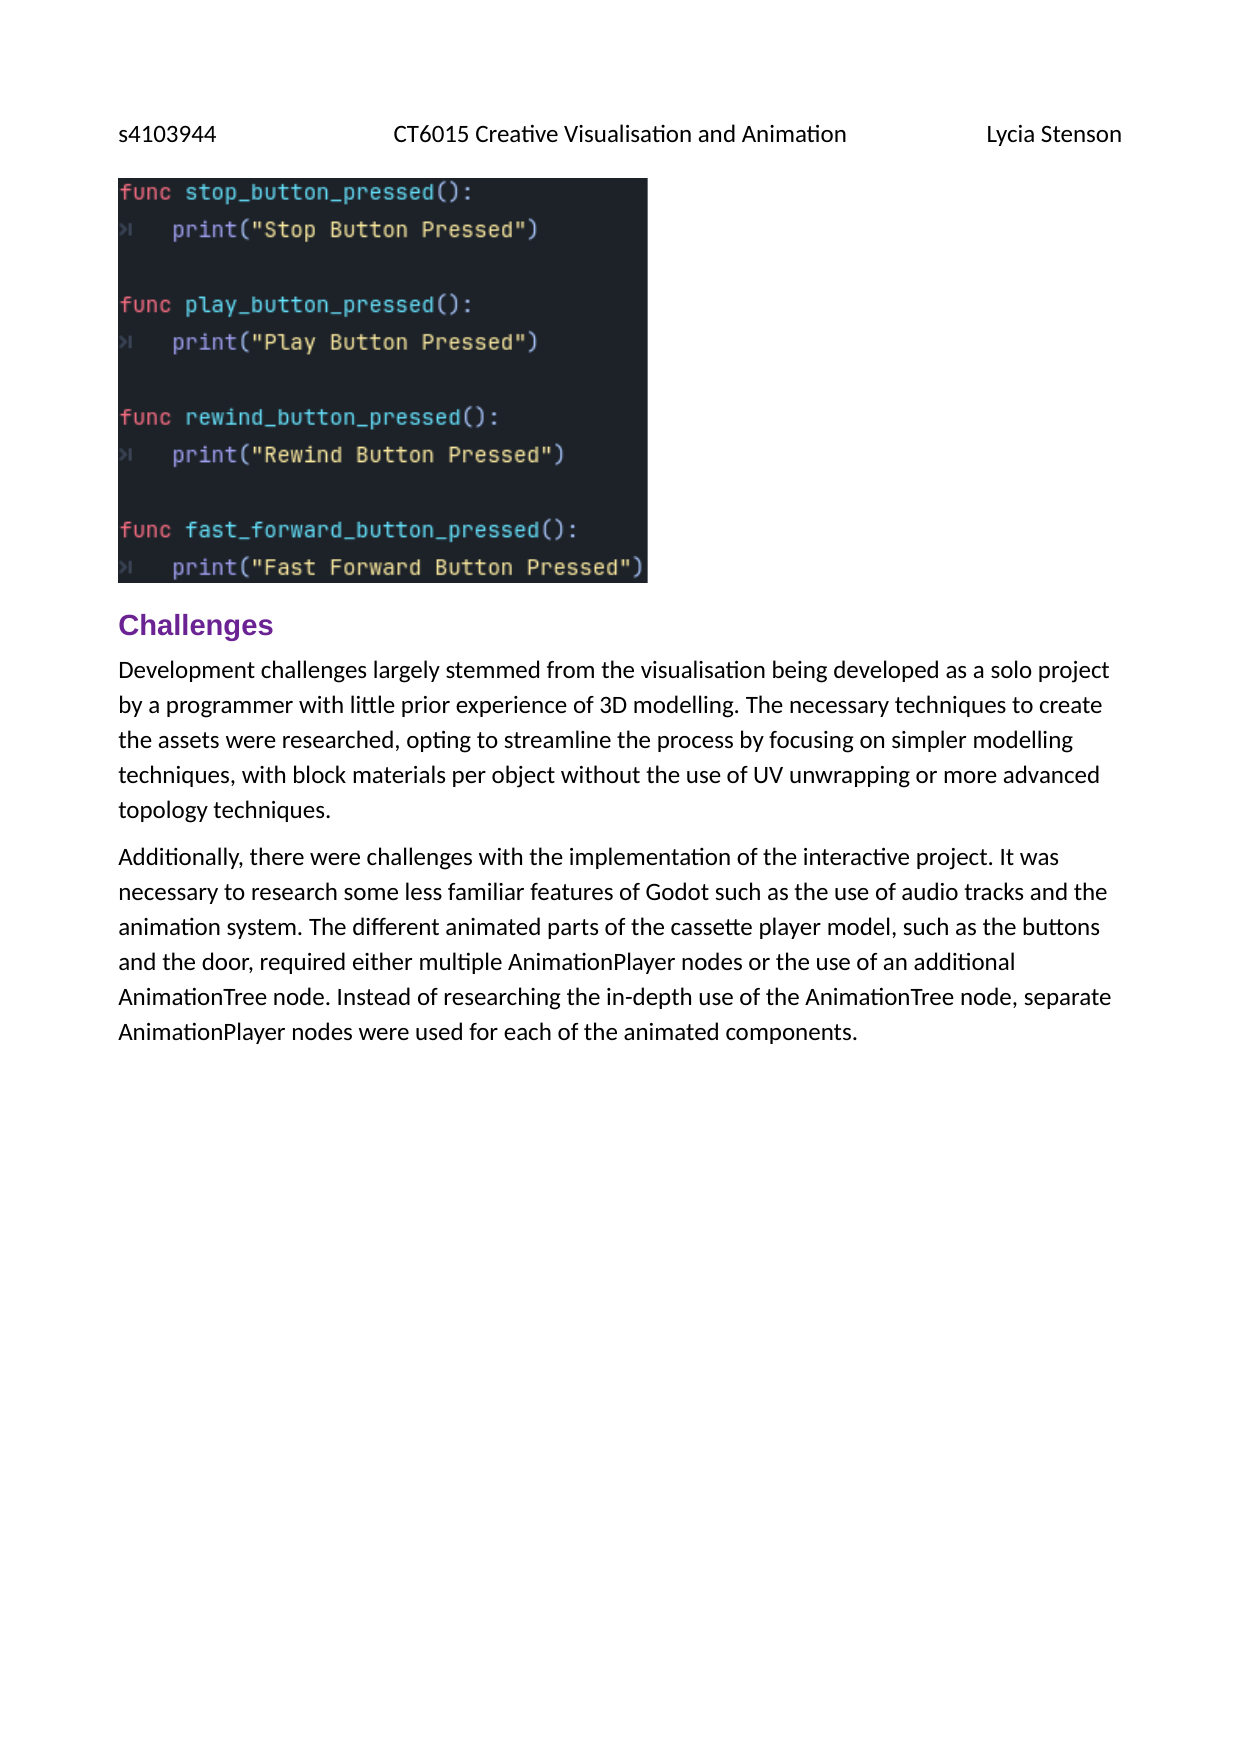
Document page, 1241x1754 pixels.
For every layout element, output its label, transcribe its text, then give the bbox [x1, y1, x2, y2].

text Additionally, there were challenges with the implementation of the interactive project. It was necessary to research some less familiar features of Godot such as the use of audio tracks and the animation system. The different animated parts of the cassette player model, such as the buttons and the door, required either multiple AnimationPlayer nodes or the use of an additional AnimationTree node. Instead of researching the in-depth use of the AnimationTree node, separate AnimationPlayer nodes were used for each of the animated components. [118, 841, 1122, 1046]
subtitle Challenges [118, 608, 1122, 642]
text Development challenges largely stemmed from the visualisation being developed as a solo project by a programmer with little prior experience of 3D modelling. The necessary techniques to create the assets were researched, opting to streamline the process by focusing on simpler modelling techniques, with block materials per object without the use of UV unwrapping or more advanced topology techniques. [118, 654, 1122, 825]
picture [118, 178, 648, 583]
